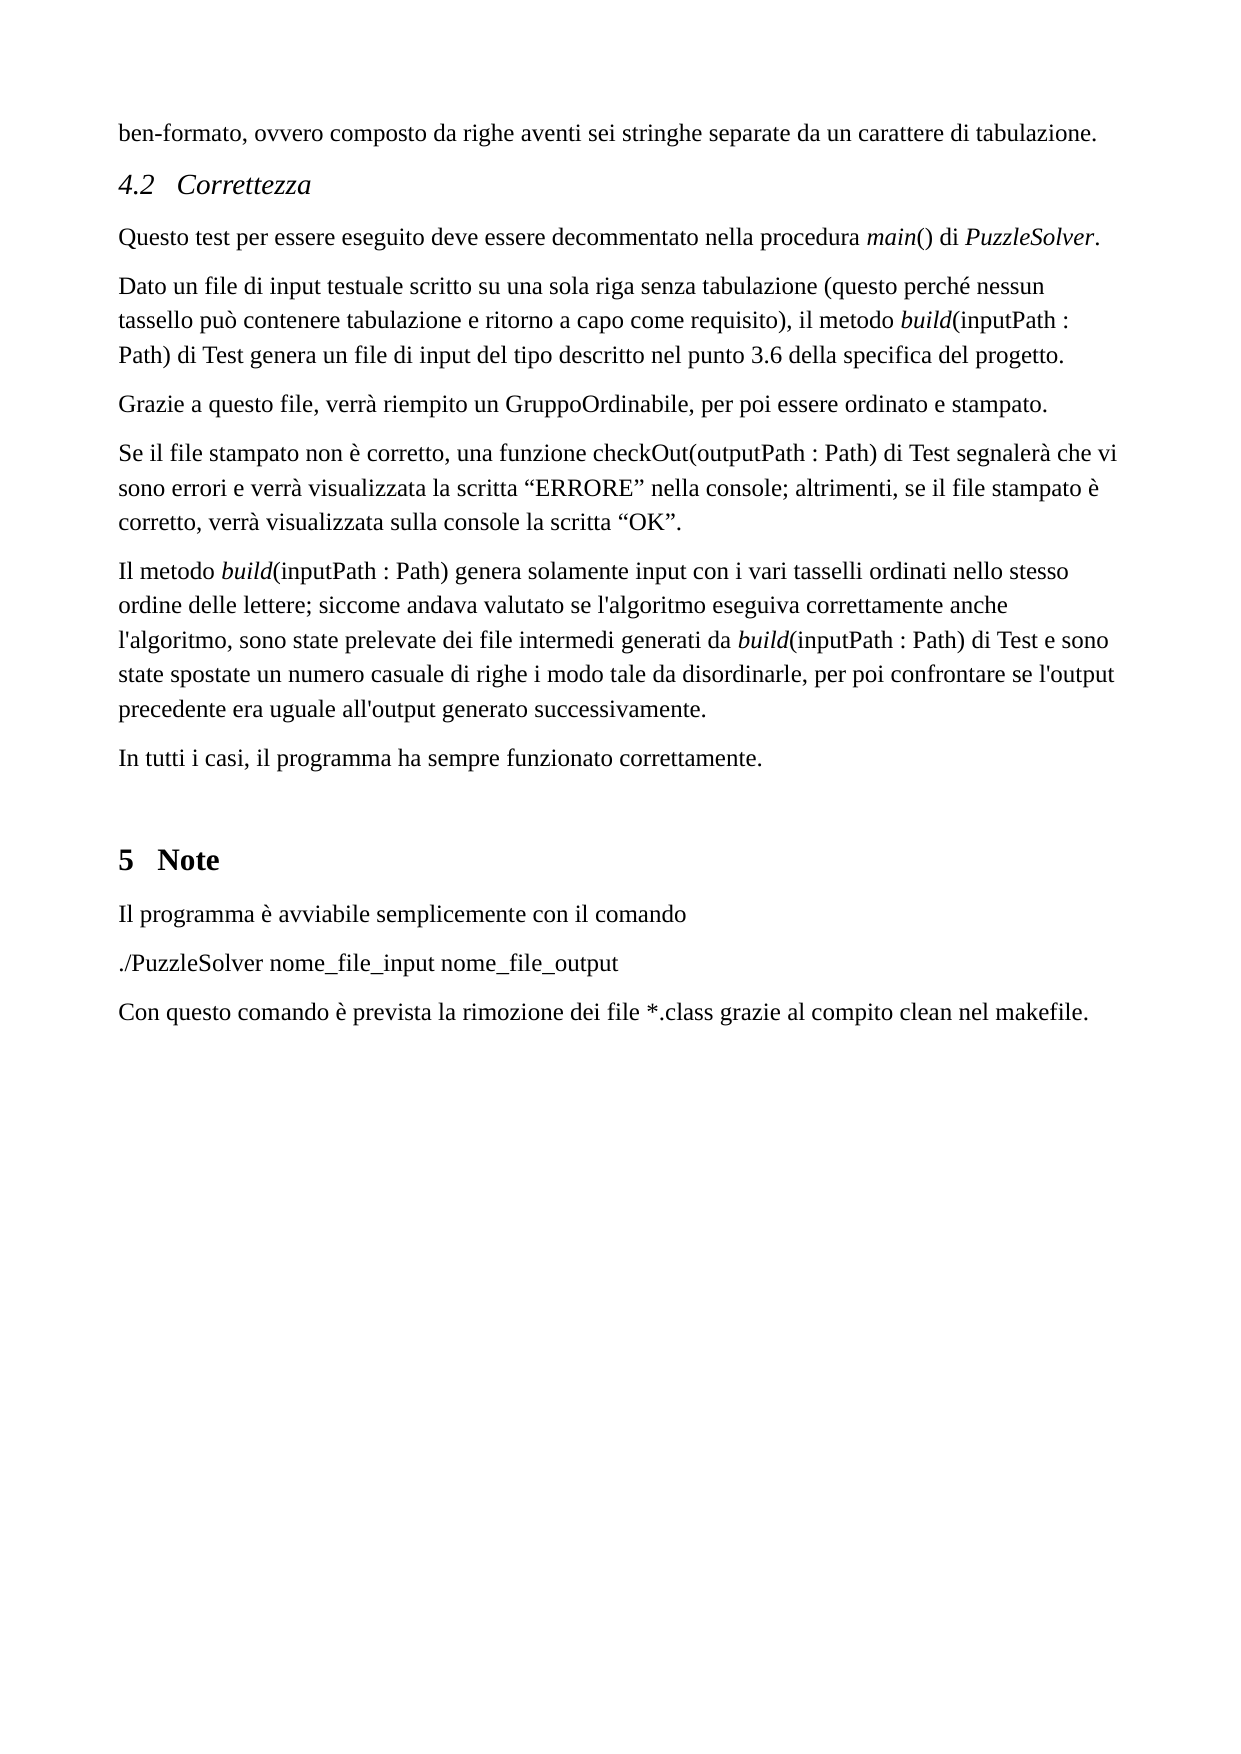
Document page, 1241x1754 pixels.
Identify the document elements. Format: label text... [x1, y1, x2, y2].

text 5 Note [118, 841, 1122, 877]
text Grazie a questo file, verrà riempito un GruppoOrdinabile, per poi essere ordinato e stampato. [118, 389, 1122, 418]
text ben-formato, ovvero composto da righe aventi sei stringhe separate da un carattere di tabulazione. [118, 118, 1122, 147]
text Questo test per essere eseguito deve essere decommentato nella procedura main() di PuzzleSolver. [118, 222, 1122, 251]
text ./PuzzleSolver nome_file_input nome_file_output [118, 948, 1122, 977]
text Il programma è avviabile semplicemente con il comando [118, 899, 1122, 928]
text Con questo comando è prevista la rimozione dei file *.class grazie al compito clean nel makefile. [118, 997, 1122, 1026]
text Dato un file di input testuale scritto su una sola riga senza tabulazione (questo perché nessun tassello può contenere tabulazione e ritorno a capo come requisito), il metodo build(inputPath : Path) di Test genera un file di input del tipo descritto nel punto 3.6 della specifica del progetto. [118, 271, 1122, 369]
text Se il file stampato non è corretto, una funzione checkOut(outputPath : Path) di Test segnalerà che vi sono errori e verrà visualizzata la scritta “ERRORE” nella console; altrimenti, se il file stampato è corretto, verrà visualizzata sulla console la scritta “OK”. [118, 438, 1122, 536]
text In tutti i casi, il programma ha sempre funzionato correttamente. [118, 743, 1122, 772]
text 4.2 Correttezza [118, 167, 1122, 201]
text Il metodo build(inputPath : Path) genera solamente input con i vari tasselli ordinati nello stesso ordine delle lettere; siccome andava valutato se l'algoritmo eseguiva correttamente anche l'algoritmo, sono state prelevate dei file intermedi generati da build(inputPath : Path) di Test e sono state spostate un numero casuale di righe i modo tale da disordinarle, per poi confrontare se l'output precedente era uguale all'output generato successivamente. [118, 556, 1122, 723]
